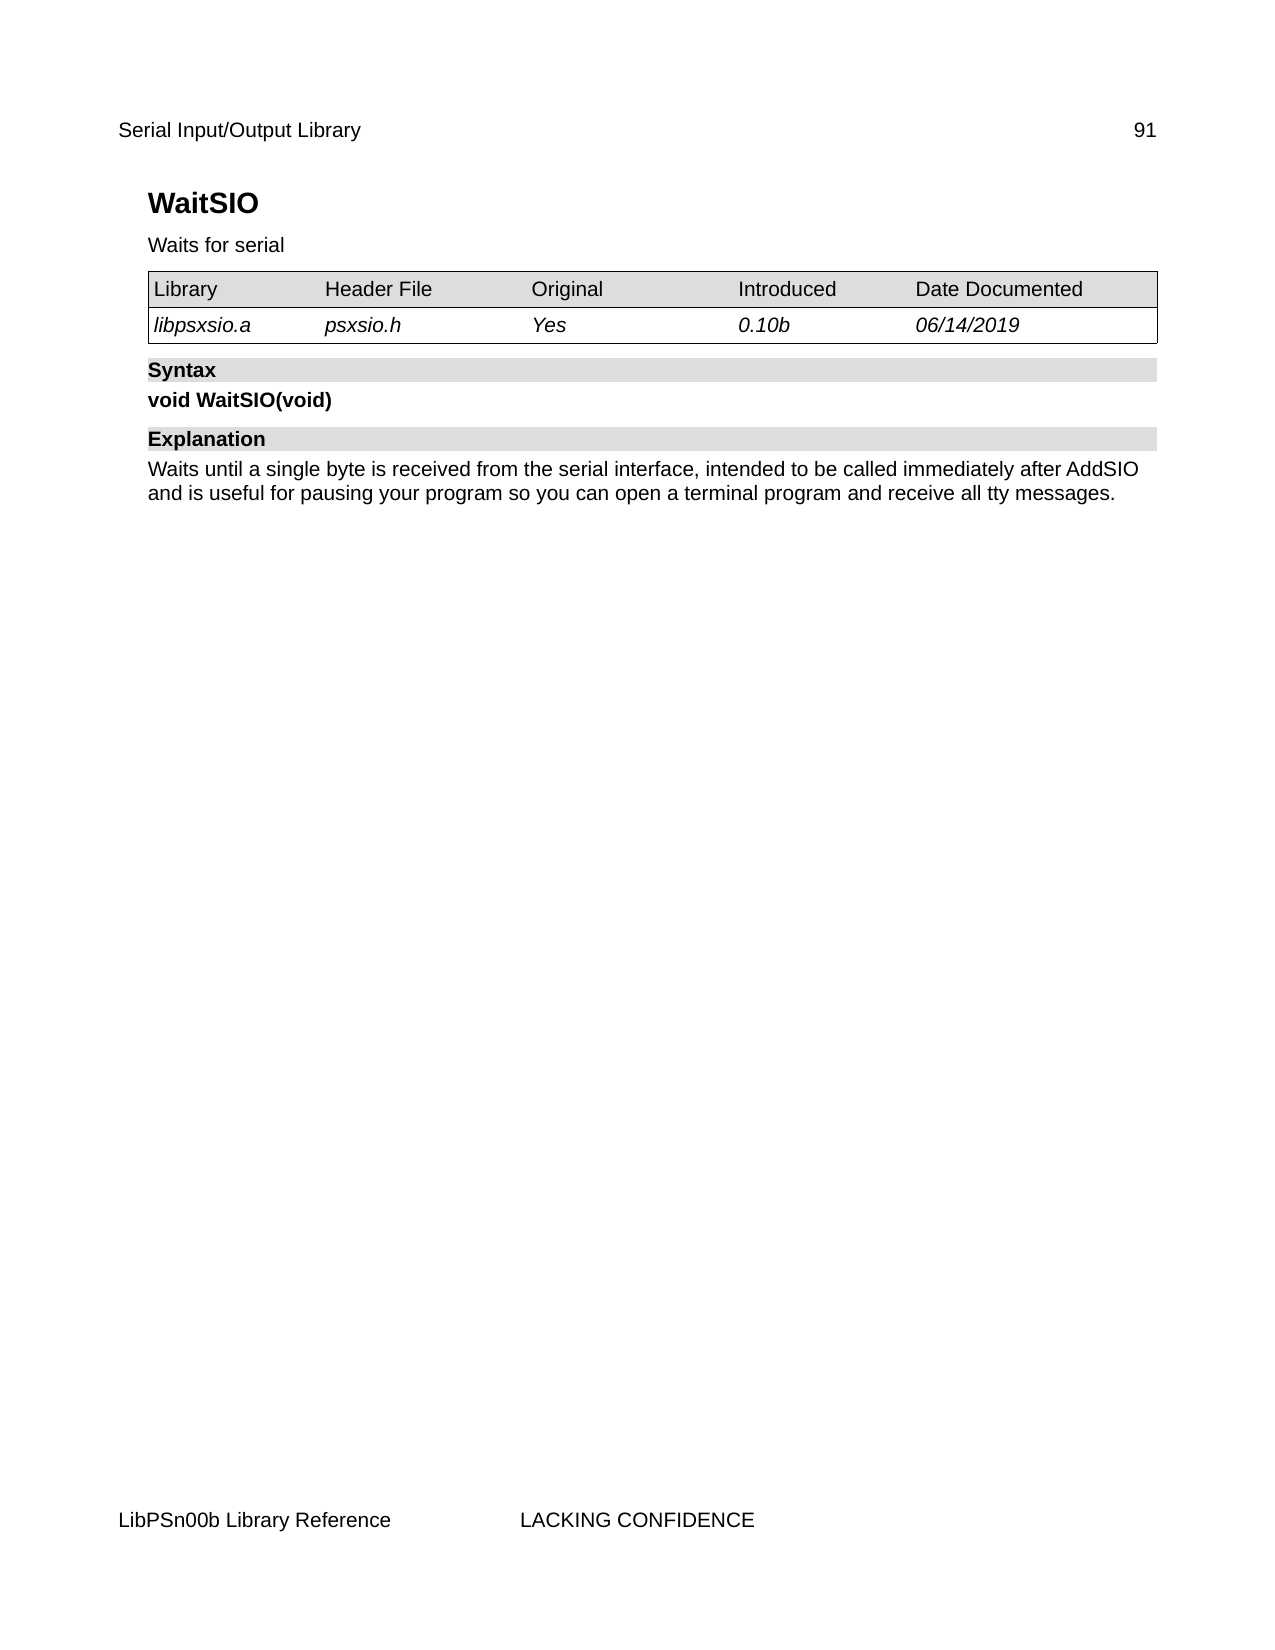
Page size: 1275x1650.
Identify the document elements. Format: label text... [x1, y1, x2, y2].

text Library Header File Original Introduced Date Documented [149, 272, 1157, 307]
text libpsxsio.a psxsio.h Yes 0.10b 06/14/2019 [149, 308, 1157, 343]
text Waits until a single byte is received from the serial interface, intended to be called immediately after AddSIO and is useful for pausing your program so you can open a terminal program and receive all tty messages. [148, 457, 1157, 504]
subtitle WaitSIO [148, 186, 1157, 220]
subtitle Explanation [148, 427, 1157, 451]
text void WaitSIO(void) [148, 388, 1157, 412]
subtitle Syntax [148, 358, 1157, 382]
text Waits for serial [148, 232, 1157, 256]
